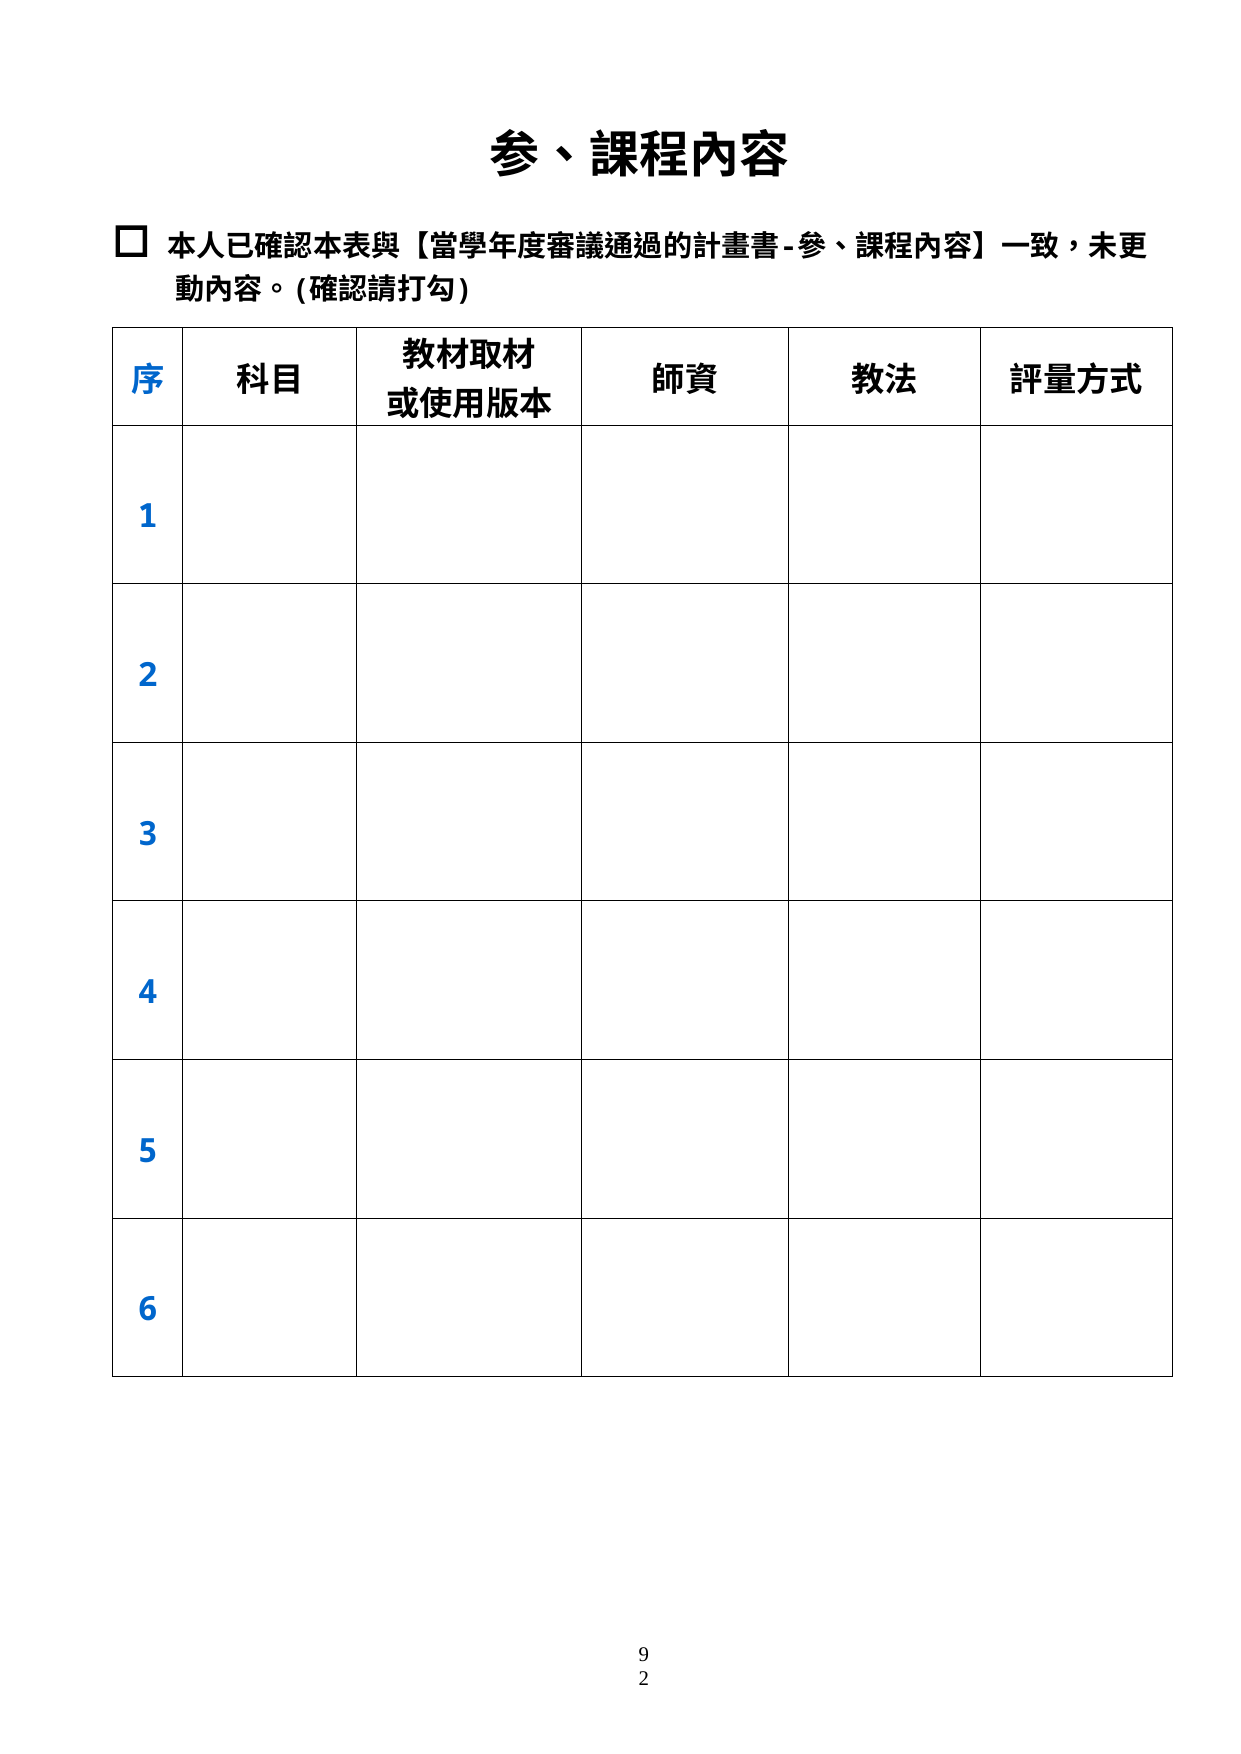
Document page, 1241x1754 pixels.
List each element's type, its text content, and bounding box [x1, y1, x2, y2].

table_cell [981, 1060, 1172, 1217]
table_cell [981, 584, 1172, 742]
table_cell [357, 1060, 581, 1217]
table_cell [981, 901, 1172, 1059]
table_header 科目 [183, 328, 356, 425]
table_header 評量方式 [981, 328, 1172, 425]
table_cell [582, 426, 788, 583]
table_cell [183, 426, 356, 583]
table_cell [582, 1219, 788, 1376]
table_cell [183, 743, 356, 900]
table_cell [357, 426, 581, 583]
table_cell 4 [113, 901, 182, 1059]
table_cell [789, 426, 980, 583]
table_cell [183, 584, 356, 742]
table_cell 2 [113, 584, 182, 742]
table_cell 3 [113, 743, 182, 900]
table_cell 1 [113, 426, 182, 583]
text 参、課程內容 [112, 78, 1167, 203]
table_cell [582, 901, 788, 1059]
table_cell 5 [113, 1060, 182, 1217]
text  本人已確認本表與【當學年度審議通過的計畫書-參、課程內容】一致，未更動內容。(確認請打勾) [112, 222, 1167, 308]
table_cell [357, 743, 581, 900]
table_header 教法 [789, 328, 980, 425]
table_cell [981, 1219, 1172, 1376]
table_cell [357, 584, 581, 742]
table_header 教材取材 或使用版本 [357, 328, 581, 425]
table_cell [357, 901, 581, 1059]
table_cell 6 [113, 1219, 182, 1376]
table_cell [789, 1060, 980, 1217]
table_cell [789, 901, 980, 1059]
table_cell [183, 1060, 356, 1217]
table_header 序 [113, 328, 182, 425]
table_cell [582, 743, 788, 900]
table_cell [789, 584, 980, 742]
table_header 師資 [582, 328, 788, 425]
table_cell [183, 901, 356, 1059]
table_cell [789, 743, 980, 900]
table_cell [789, 1219, 980, 1376]
table_cell [582, 1060, 788, 1217]
table_cell [183, 1219, 356, 1376]
table_cell [357, 1219, 581, 1376]
table_cell [981, 426, 1172, 583]
table_cell [582, 584, 788, 742]
table_cell [981, 743, 1172, 900]
